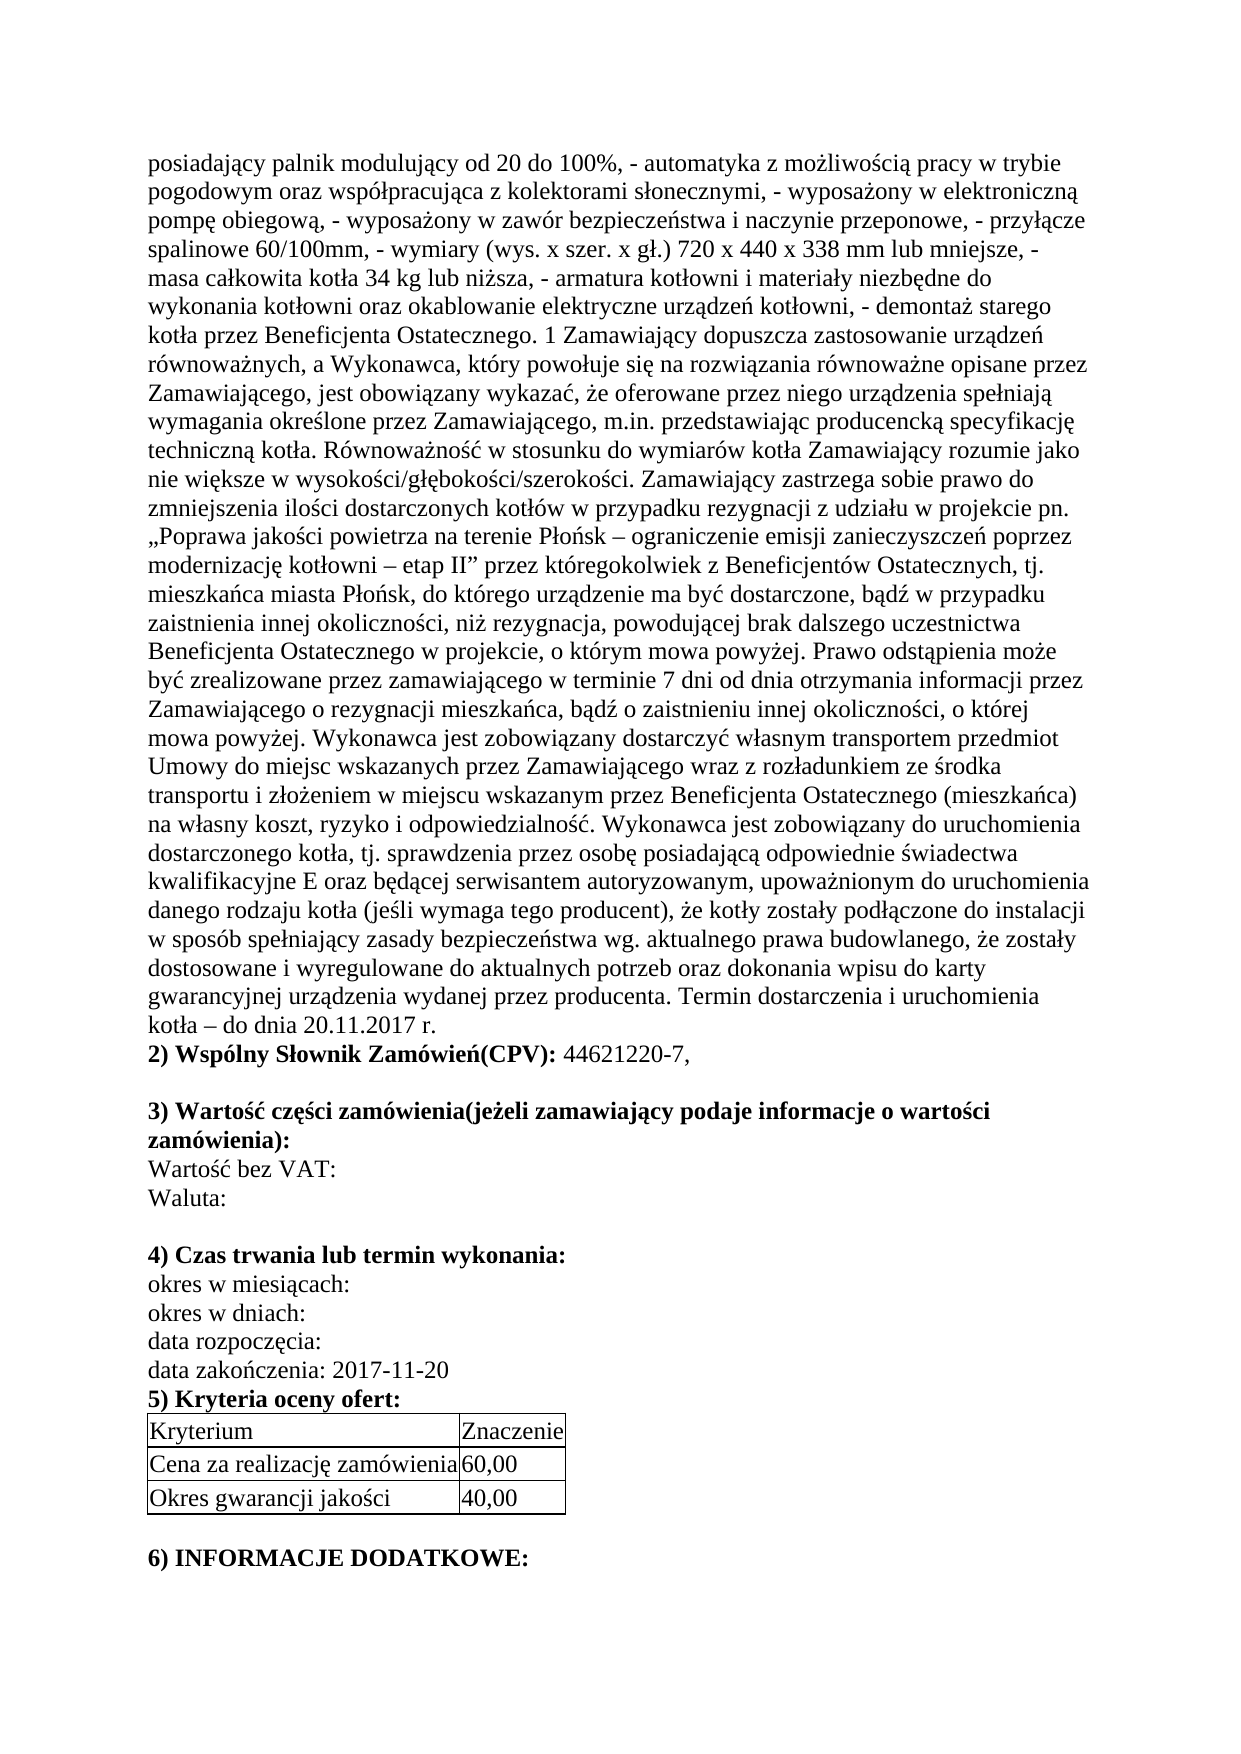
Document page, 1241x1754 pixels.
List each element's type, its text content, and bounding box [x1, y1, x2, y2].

table_cell 40,00 [460, 1481, 565, 1513]
text - posiadający palnik modulujący od 20 do 100%, - automatyka z możliwością pracy w trybie pogodowym oraz współpracująca z kolektorami słonecznymi, - wyposażony w elektroniczną pompę obiegową, - wyposażony w zawór bezpieczeństwa i naczynie przeponowe, - przyłącze spalinowe 60/100mm, - wymiary (wys. x szer. x gł.) 720 x 440 x 338 mm lub mniejsze, - masa całkowita kotła 34 kg lub niższa, - armatura kotłowni i materiały niezbędne do wykonania kotłowni oraz okablowanie elektryczne urządzeń kotłowni, - demontaż starego kotła przez Beneficjenta Ostatecznego. 1 Zamawiający dopuszcza zastosowanie urządzeń równoważnych, a Wykonawca, który powołuje się na rozwiązania równoważne opisane przez Zamawiającego, jest obowiązany wykazać, że oferowane przez niego urządzenia spełniają wymagania określone przez Zamawiającego, m.in. przedstawiając producencką specyfikację techniczną kotła. Równoważność w stosunku do wymiarów kotła Zamawiający rozumie jako nie większe w wysokości/głębokości/szerokości. Zamawiający zastrzega sobie prawo do zmniejszenia ilości dostarczonych kotłów w przypadku rezygnacji z udziału w projekcie pn. „Poprawa jakości powietrza na terenie Płońsk – ograniczenie emisji zanieczyszczeń poprzez modernizację kotłowni – etap II” przez któregokolwiek z Beneficjentów Ostatecznych, tj. mieszkańca miasta Płońsk, do którego urządzenie ma być dostarczone, bądź w przypadku zaistnienia innej okoliczności, niż rezygnacja, powodującej brak dalszego uczestnictwa Beneficjenta Ostatecznego w projekcie, o którym mowa powyżej. Prawo odstąpienia może być zrealizowane przez zamawiającego w terminie 7 dni od dnia otrzymania informacji przez Zamawiającego o rezygnacji mieszkańca, bądź o zaistnieniu innej okoliczności, o której mowa powyżej. Wykonawca jest zobowiązany dostarczyć własnym transportem przedmiot Umowy do miejsc wskazanych przez Zamawiającego wraz z rozładunkiem ze środka transportu i złożeniem w miejscu wskazanym przez Beneficjenta Ostatecznego (mieszkańca) na własny koszt, ryzyko i odpowiedzialność. Wykonawca jest zobowiązany do uruchomienia dostarczonego kotła, tj. sprawdzenia przez osobę posiadającą odpowiednie świadectwa kwalifikacyjne E oraz będącej serwisantem autoryzowanym, upoważnionym do uruchomienia danego rodzaju kotła (jeśli wymaga tego producent), że kotły zostały podłączone do instalacji w sposób spełniający zasady bezpieczeństwa wg. aktualnego prawa budowlanego, że zostały dostosowane i wyregulowane do aktualnych potrzeb oraz dokonania wpisu do karty gwarancyjnej urządzenia wydanej przez producenta. Termin dostarczenia i uruchomienia kotła – do dnia 20.11.2017 r. 2) Wspólny Słownik Zamówień(CPV): 44621220-7, 3) Wartość części zamówienia(jeżeli zamawiający podaje informacje o wartości zamówienia): Wartość bez VAT: Waluta: 4) Czas trwania lub termin wykonania: okres w miesiącach: okres w dniach: data rozpoczęcia: data zakończenia: 2017-11-20 5) Kryteria oceny ofert: [148, 148, 1093, 1413]
table_header Znaczenie [460, 1414, 565, 1446]
text 6) INFORMACJE DODATKOWE: [148, 1514, 1093, 1600]
table_cell Okres gwarancji jakości [148, 1481, 459, 1513]
table_cell Cena za realizację zamówienia [148, 1448, 459, 1479]
table_header Kryterium [148, 1414, 459, 1446]
table_cell 60,00 [460, 1448, 565, 1479]
